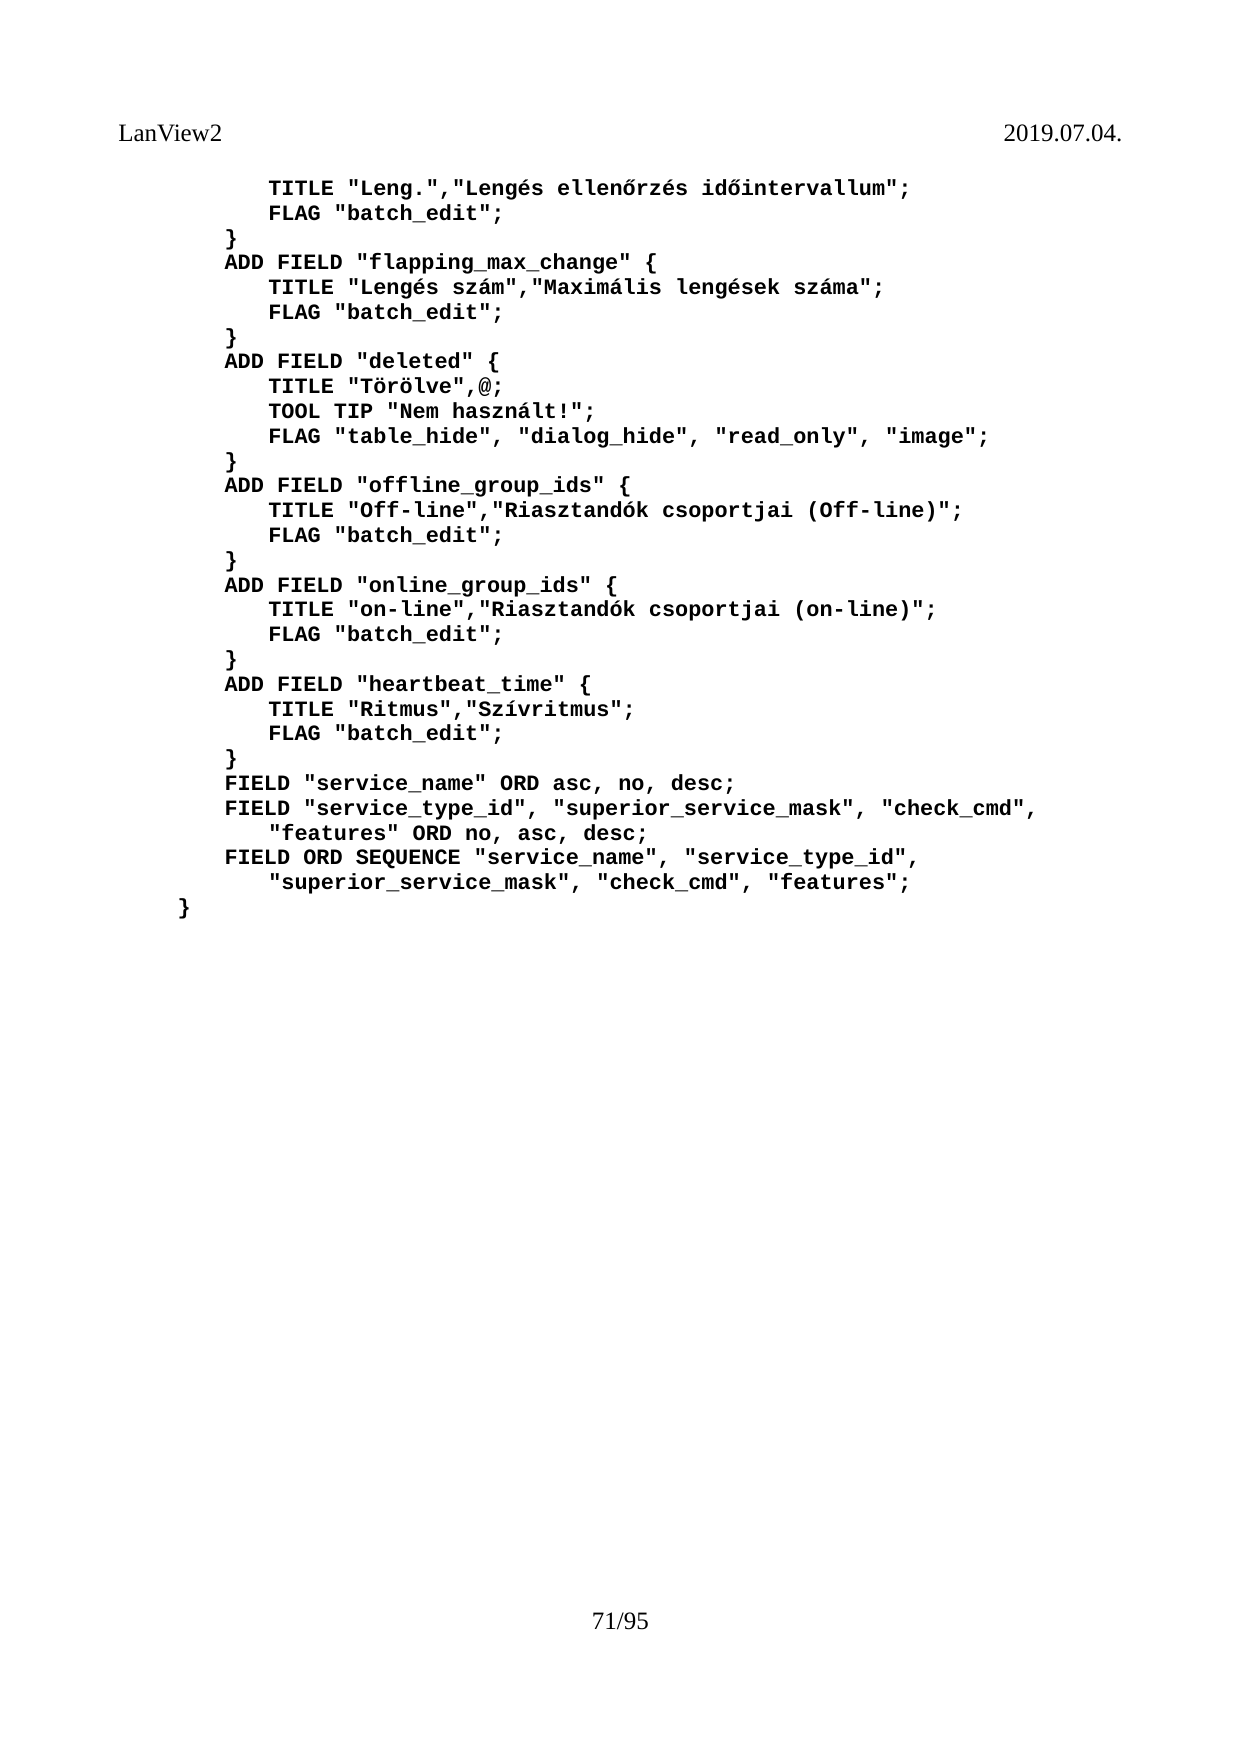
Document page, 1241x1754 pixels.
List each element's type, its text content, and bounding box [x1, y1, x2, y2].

text ADD FIELD "flapping_max_change" { TITLE "Lengés szám","Maximális lengések száma"; FLAG "batch_edit"; } [177, 251, 1122, 351]
text FIELD "service_name" ORD asc, no, desc; FIELD "service_type_id", "superior_service_mask", "check_cmd", "features" ORD no, asc, desc; FIELD ORD SEQUENCE "service_name", "service_type_id", "superior_service_mask", "check_cmd", "features"; } [177, 772, 1122, 921]
text TITLE "Leng.","Lengés ellenőrzés időintervallum"; FLAG "batch_edit"; } [177, 177, 1122, 251]
text ADD FIELD "offline_group_ids" { TITLE "Off-line","Riasztandók csoportjai (Off-line)"; FLAG "batch_edit"; } [177, 474, 1122, 574]
text ADD FIELD "heartbeat_time" { TITLE "Ritmus","Szívritmus"; FLAG "batch_edit"; } [177, 673, 1122, 772]
text ADD FIELD "online_group_ids" { TITLE "on-line","Riasztandók csoportjai (on-line)"; FLAG "batch_edit"; } [177, 574, 1122, 673]
text ADD FIELD "deleted" { TITLE "Törölve",@; TOOL TIP "Nem használt!"; FLAG "table_hide", "dialog_hide", "read_only", "image"; } [177, 351, 1122, 474]
